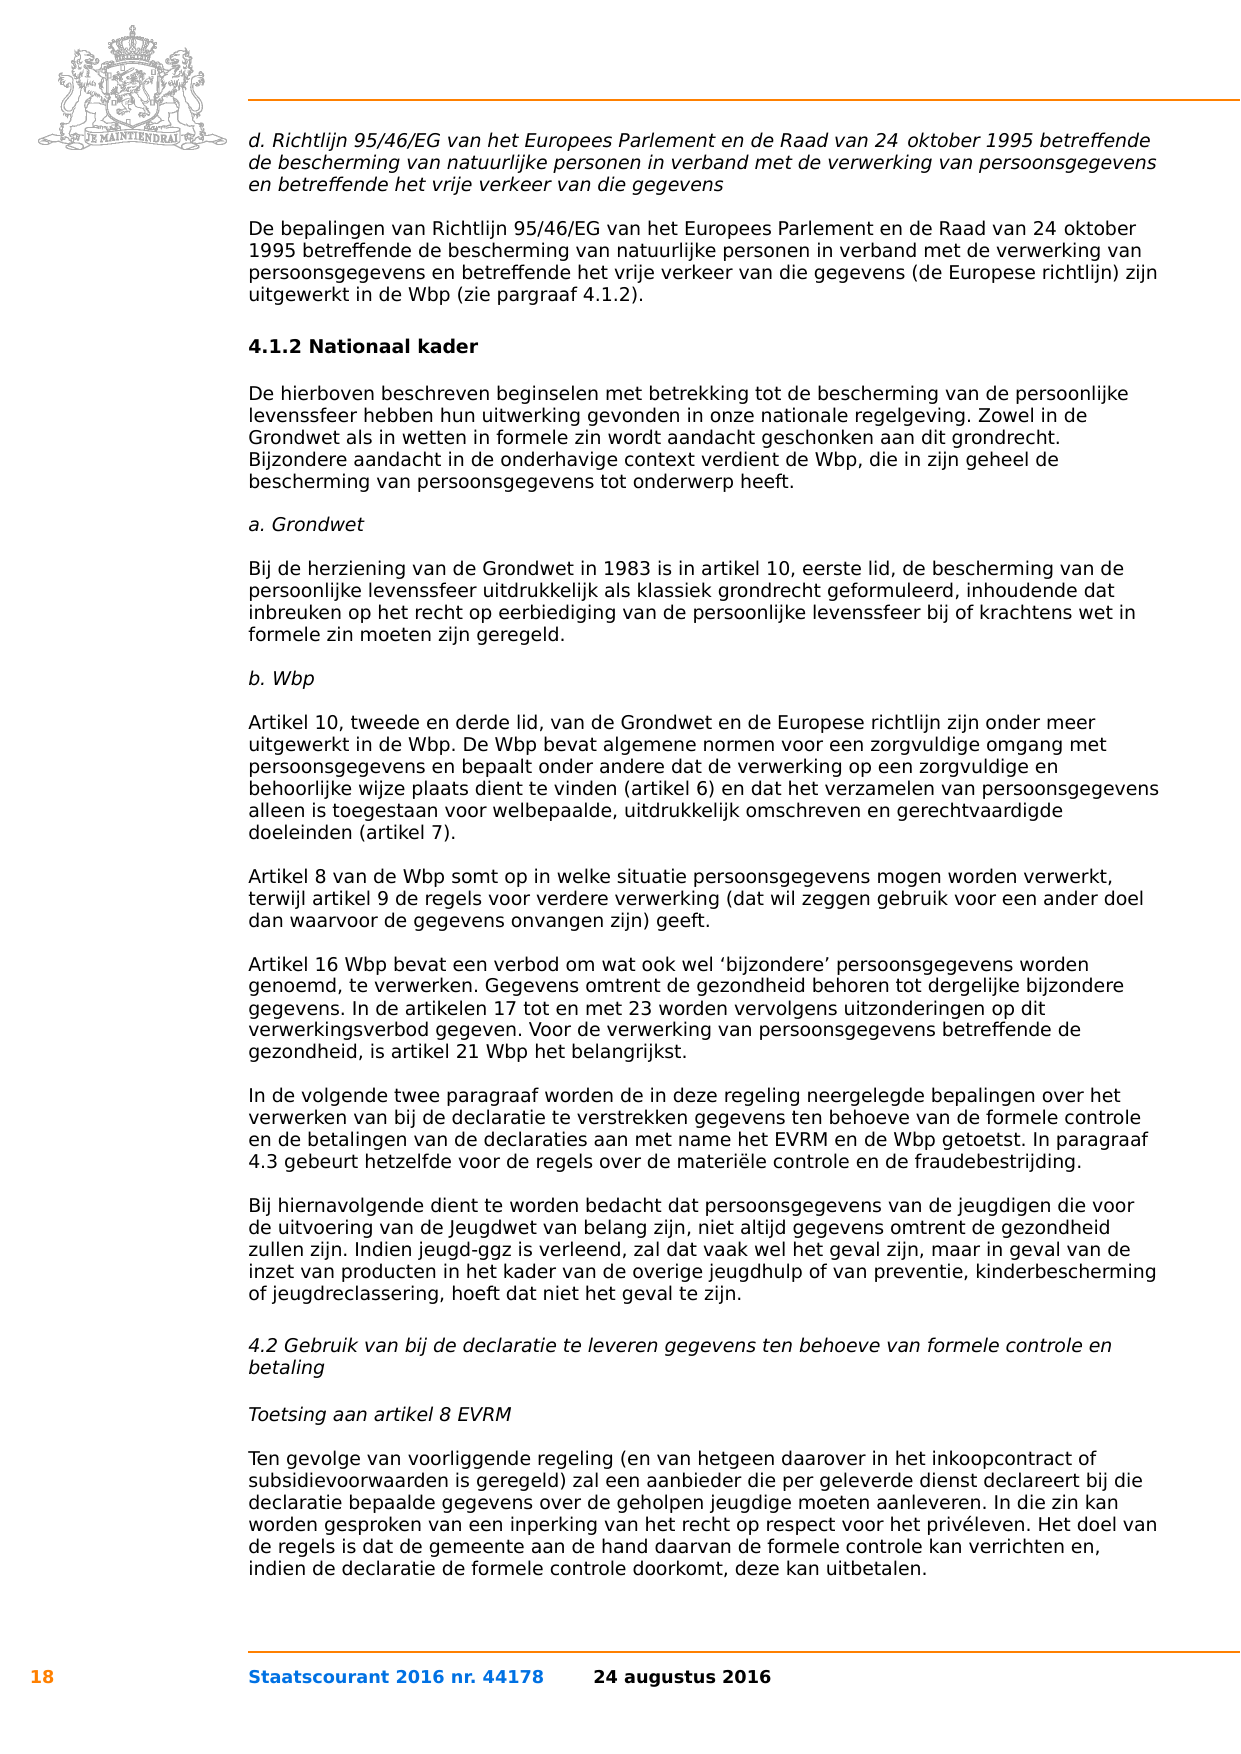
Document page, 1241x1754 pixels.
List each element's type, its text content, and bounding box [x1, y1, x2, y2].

text In de volgende twee paragraaf worden de in deze regeling neergelegde bepalingen over het verwerken van bij de declaratie te verstrekken gegevens ten behoeve van de formele controle en de betalingen van de declaraties aan met name het EVRM en de Wbp getoetst. In paragraaf 4.3 gebeurt hetzelfde voor de regels over de materiële controle en de fraudebestrijding. [248, 1085, 1163, 1173]
text Ten gevolge van voorliggende regeling (en van hetgeen daarover in het inkoopcontract of subsidievoorwaarden is geregeld) zal een aanbieder die per geleverde dienst declareert bij die declaratie bepaalde gegevens over de geholpen jeugdige moeten aanleveren. In die zin kan worden gesproken van een inperking van het recht op respect voor het privéleven. Het doel van de regels is dat de gemeente aan de hand daarvan de formele controle kan verrichten en, indien de declaratie de formele controle doorkomt, deze kan uitbetalen. [248, 1448, 1163, 1579]
text Artikel 10, tweede en derde lid, van de Grondwet en de Europese richtlijn zijn onder meer uitgewerkt in de Wbp. De Wbp bevat algemene normen voor een zorgvuldige omgang met persoonsgegevens en bepaalt onder andere dat de verwerking op een zorgvuldige en behoorlijke wijze plaats dient te vinden (artikel 6) en dat het verzamelen van persoonsgegevens alleen is toegestaan voor welbepaalde, uitdrukkelijk omschreven en gerechtvaardigde doeleinden (artikel 7). [248, 712, 1163, 844]
subtitle a. Grondwet [248, 514, 1163, 536]
subtitle Toetsing aan artikel 8 EVRM [248, 1404, 1163, 1426]
text De bepalingen van Richtlijn 95/46/EG van het Europees Parlement en de Raad van 24 oktober 1995 betreffende de bescherming van natuurlijke personen in verband met de verwerking van persoonsgegevens en betreffende het vrije verkeer van die gegevens (de Europese richtlijn) zijn uitgewerkt in de Wbp (zie pargraaf 4.1.2). [248, 218, 1163, 306]
text Artikel 16 Wbp bevat een verbod om wat ook wel ‘bijzondere’ persoonsgegevens worden genoemd, te verwerken. Gegevens omtrent de gezondheid behoren tot dergelijke bijzondere gegevens. In de artikelen 17 tot en met 23 worden vervolgens uitzonderingen op dit verwerkingsverbod gegeven. Voor de verwerking van persoonsgegevens betreffende de gezondheid, is artikel 21 Wbp het belangrijkst. [248, 953, 1163, 1063]
subtitle 4.1.2 Nationaal kader [248, 336, 1163, 358]
subtitle 4.2 Gebruik van bij de declaratie te leveren gegevens ten behoeve van formele controle en betaling [248, 1335, 1163, 1379]
text De hierboven beschreven beginselen met betrekking tot de bescherming van de persoonlijke levenssfeer hebben hun uitwerking gevonden in onze nationale regelgeving. Zowel in de Grondwet als in wetten in formele zin wordt aandacht geschonken aan dit grondrecht. Bijzondere aandacht in de onderhavige context verdient de Wbp, die in zijn geheel de bescherming van persoonsgegevens tot onderwerp heeft. [248, 383, 1163, 492]
text Bij de herziening van de Grondwet in 1983 is in artikel 10, eerste lid, de bescherming van de persoonlijke levenssfeer uitdrukkelijk als klassiek grondrecht geformuleerd, inhoudende dat inbreuken op het recht op eerbiediging van de persoonlijke levenssfeer bij of krachtens wet in formele zin moeten zijn geregeld. [248, 558, 1163, 646]
subtitle d. Richtlijn 95/46/EG van het Europees Parlement en de Raad van 24 oktober 1995 betreffende de bescherming van natuurlijke personen in verband met de verwerking van persoonsgegevens en betreffende het vrije verkeer van die gegevens [248, 130, 1163, 196]
subtitle b. Wbp [248, 668, 1163, 690]
text Artikel 8 van de Wbp somt op in welke situatie persoonsgegevens mogen worden verwerkt, terwijl artikel 9 de regels voor verdere verwerking (dat wil zeggen gebruik voor een ander doel dan waarvoor de gegevens onvangen zijn) geeft. [248, 866, 1163, 932]
picture [38, 25, 227, 150]
text Bij hiernavolgende dient te worden bedacht dat persoonsgegevens van de jeugdigen die voor de uitvoering van de Jeugdwet van belang zijn, niet altijd gegevens omtrent de gezondheid zullen zijn. Indien jeugd-ggz is verleend, zal dat vaak wel het geval zijn, maar in geval van de inzet van producten in het kader van de overige jeugdhulp of van preventie, kinderbescherming of jeugdreclassering, hoeft dat niet het geval te zijn. [248, 1195, 1163, 1305]
